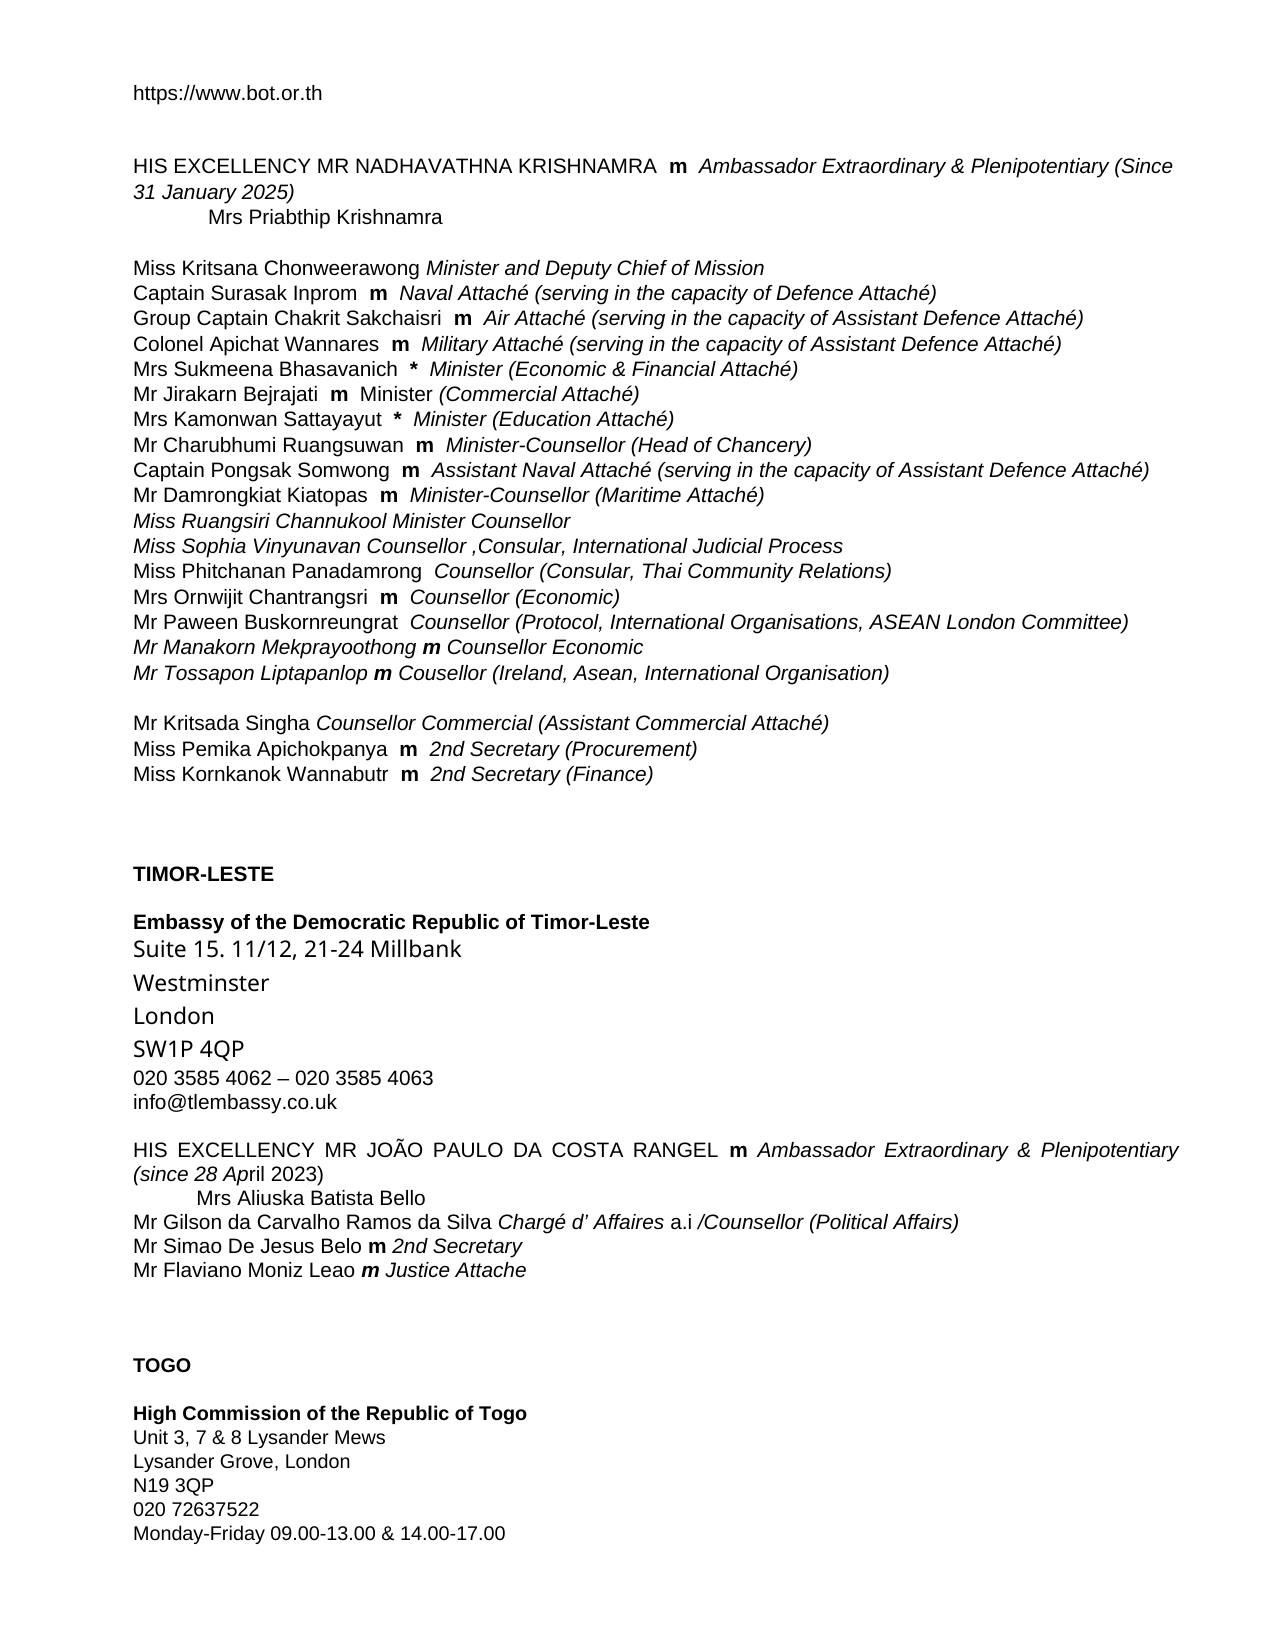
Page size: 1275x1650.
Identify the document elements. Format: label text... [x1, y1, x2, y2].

text Miss Kritsana Chonweerawong Minister and Deputy Chief of Mission [133, 255, 1181, 279]
text Mr Jirakarn Bejrajati m Minister (Commercial Attaché) [133, 382, 1181, 406]
text Colonel Apichat Wannares m Military Attaché (serving in the capacity of Assistant Defence Attaché) [133, 331, 1181, 355]
text Westminster [133, 967, 1181, 998]
text Miss Ruangsiri Channukool Minister Counsellor [133, 508, 1181, 532]
text Mr Kritsada Singha Counsellor Commercial (Assistant Commercial Attaché) [133, 711, 1181, 735]
text Mr Flaviano Moniz Leao m Justice Attache [133, 1258, 1181, 1282]
text TIMOR-LESTE [133, 862, 1181, 886]
text Suite 15. 11/12, 21-24 Millbank [133, 933, 1181, 965]
text Mr Gilson da Carvalho Ramos da Silva Chargé d’ Affaires a.i /Counsellor (Political Affairs) [133, 1210, 1181, 1234]
text High Commission of the Republic of Togo [133, 1402, 1181, 1424]
text TOGO [133, 1353, 1181, 1376]
text Mrs Aliuska Batista Bello [133, 1186, 1181, 1210]
text Mr Manakorn Mekprayoothong m Counsellor Economic [133, 635, 1234, 659]
text HIS EXCELLENCY MR NADHAVATHNA KRISHNAMRA m Ambassador Extraordinary & Plenipotentiary (Since 31 January 2025) [133, 154, 1181, 203]
text Miss Phitchanan Panadamrong Counsellor (Consular, Thai Community Relations) [133, 559, 1181, 583]
text Mr Simao De Jesus Belo m 2nd Secretary [133, 1234, 1181, 1258]
text Mr Paween Buskornreungrat Counsellor (Protocol, International Organisations, ASEAN London Committee) [133, 610, 1234, 634]
text Lysander Grove, London [133, 1450, 1181, 1472]
text Monday-Friday 09.00-13.00 & 14.00-17.00 [133, 1522, 1181, 1544]
text info@tlembassy.co.uk [133, 1090, 1181, 1114]
text Miss Sophia Vinyunavan Counsellor ,Consular, International Judicial Process [133, 534, 1181, 558]
text Group Captain Chakrit Sakchaisri m Air Attaché (serving in the capacity of Assistant Defence Attaché) [133, 306, 1181, 330]
text Mrs Kamonwan Sattayayut * Minister (Education Attaché) [133, 407, 1181, 431]
text Unit 3, 7 & 8 Lysander Mews [133, 1426, 1181, 1448]
text 020 3585 4062 – 020 3585 4063 [133, 1066, 1181, 1090]
text Mr Tossapon Liptapanlop m Cousellor (Ireland, Asean, International Organisation) [133, 660, 1234, 684]
text Mrs Priabthip Krishnamra [133, 205, 1181, 229]
text London [133, 1000, 1181, 1031]
text Mr Damrongkiat Kiatopas m Minister-Counsellor (Maritime Attaché) [133, 483, 1181, 507]
text Embassy of the Democratic Republic of Timor-Leste [133, 909, 1181, 933]
text Mrs Ornwijit Chantrangsri m Counsellor (Economic) [133, 584, 1181, 608]
text Mrs Sukmeena Bhasavanich * Minister (Economic & Financial Attaché) [133, 357, 1181, 381]
text Captain Surasak Inprom m Naval Attaché (serving in the capacity of Defence Attaché) [133, 281, 1181, 305]
text 020 72637522 [133, 1498, 1181, 1521]
text SW1P 4QP [133, 1033, 1181, 1064]
text His EXCEllency Mr joÃo paulo da costa rangel m Ambassador Extraordinary & Plenipotentiary (since 28 April 2023) [133, 1138, 1181, 1186]
text N19 3QP [133, 1474, 1181, 1496]
text Miss Pemika Apichokpanya m 2nd Secretary (Procurement) [133, 736, 1181, 760]
text Captain Pongsak Somwong m Assistant Naval Attaché (serving in the capacity of Assistant Defence Attaché) [133, 458, 1244, 482]
text Mr Charubhumi Ruangsuwan m Minister-Counsellor (Head of Chancery) [133, 433, 1181, 457]
text Miss Kornkanok Wannabutr m 2nd Secretary (Finance) [133, 762, 1181, 786]
text https://www.bot.or.th [133, 81, 1181, 105]
